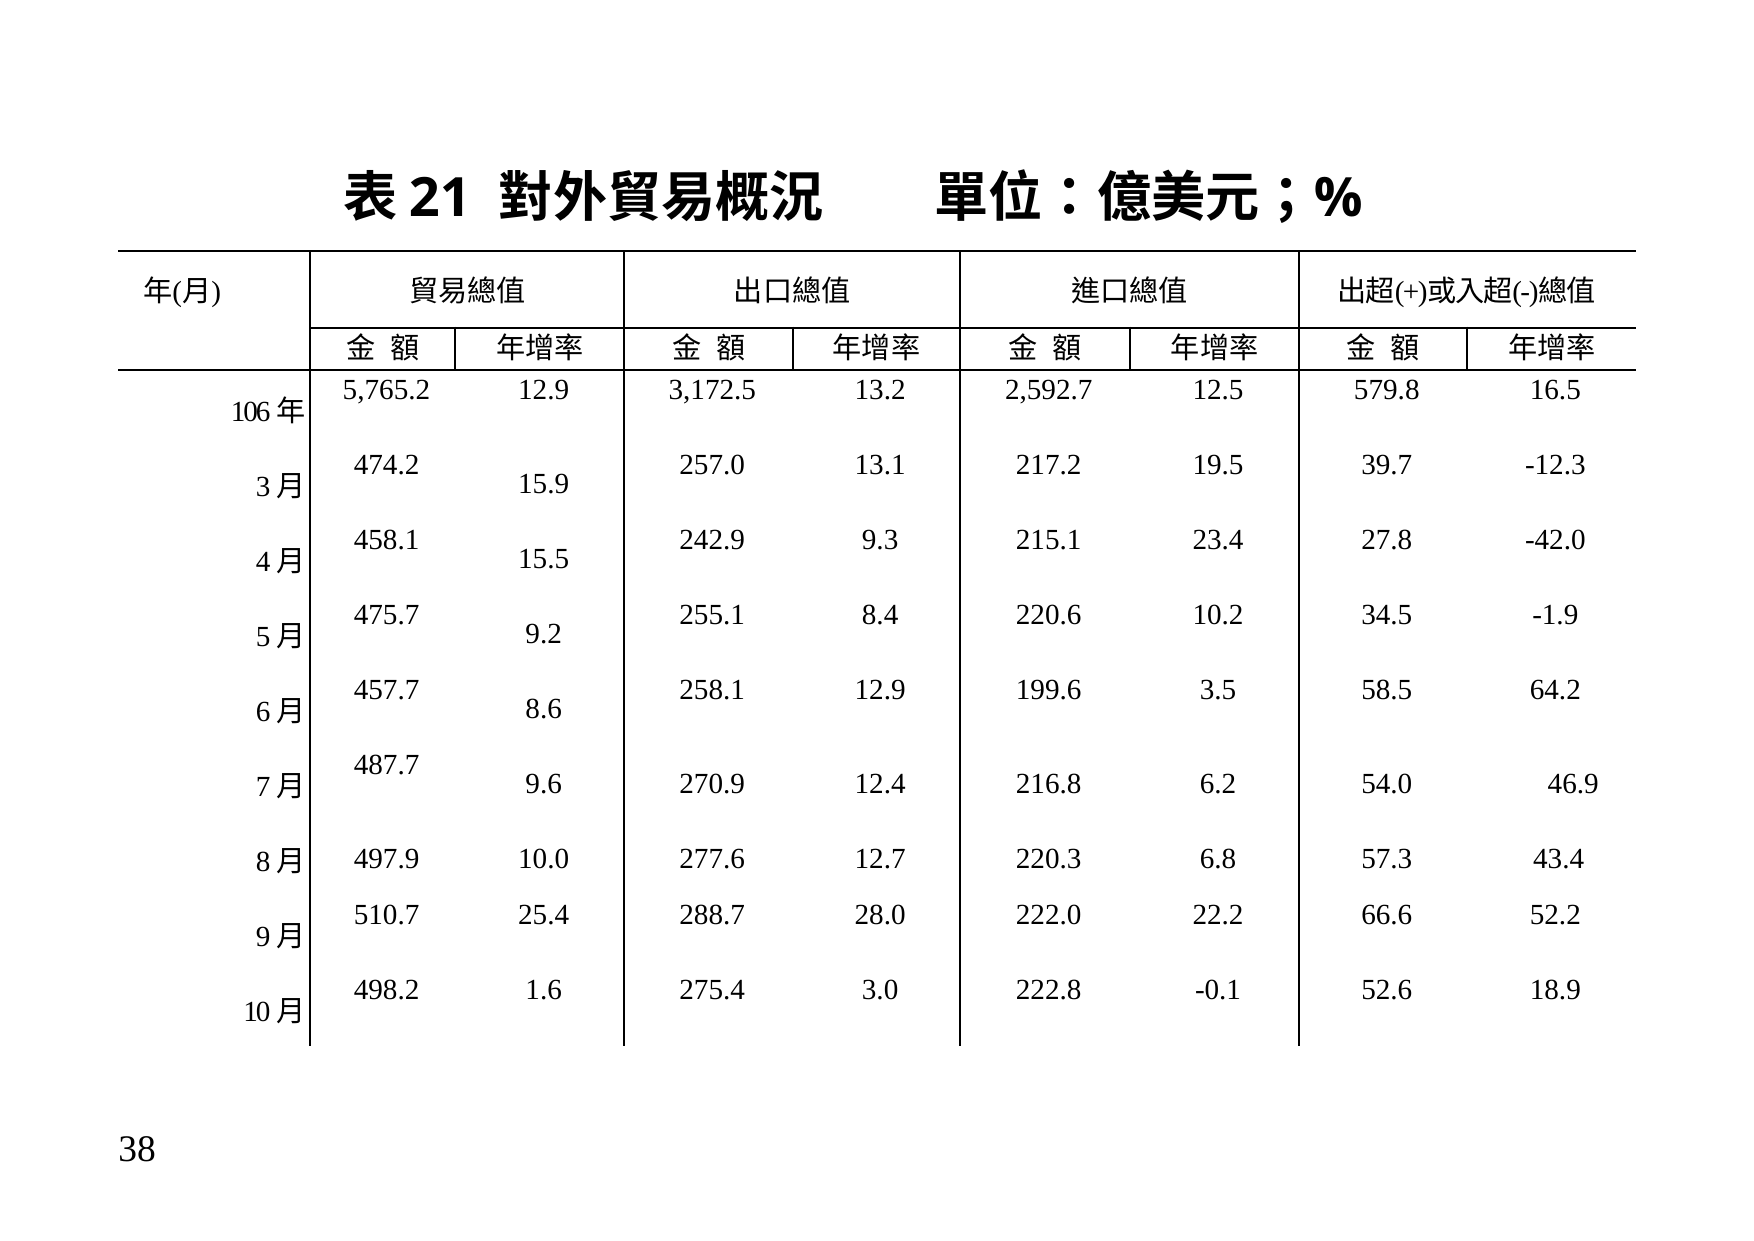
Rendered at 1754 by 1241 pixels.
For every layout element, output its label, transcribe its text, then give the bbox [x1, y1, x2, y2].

table_header 出超(+)或入超(-)總值 [1300, 252, 1636, 327]
table_cell 9.6 [455, 746, 623, 821]
table_cell 222.0 [961, 896, 1130, 971]
subtitle 表21 對外貿易概況 單位：億美元；% [118, 137, 1636, 249]
table_cell -1.9 [1467, 596, 1636, 671]
table_cell 106年 [118, 371, 309, 446]
table_cell 58.5 [1300, 671, 1467, 746]
table_cell 28.0 [793, 896, 959, 971]
table_cell 3.5 [1130, 671, 1298, 746]
table_cell 497.9 [311, 821, 455, 896]
table_cell 2,592.7 [961, 371, 1130, 446]
table_cell 9月 [118, 896, 309, 971]
table_cell 15.5 [455, 521, 623, 596]
table_cell 457.7 [311, 671, 455, 746]
table_cell 16.5 [1467, 371, 1636, 446]
table_cell 10月 [118, 971, 309, 1046]
table_cell 5月 [118, 596, 309, 671]
table_cell 215.1 [961, 521, 1130, 596]
table_cell -0.1 [1130, 971, 1298, 1046]
table_cell 6月 [118, 671, 309, 746]
table_cell 25.4 [455, 896, 623, 971]
table_cell 43.4 [1467, 821, 1636, 896]
table_cell 3月 [118, 446, 309, 521]
table_cell 5,765.2 [311, 371, 455, 446]
table_cell 年增率 [1468, 329, 1636, 369]
table_cell 19.5 [1130, 446, 1298, 521]
table_cell 3,172.5 [625, 371, 793, 446]
table_cell 255.1 [625, 596, 793, 671]
table_cell 64.2 [1467, 671, 1636, 746]
table_cell 年增率 [1131, 329, 1298, 369]
table_cell 3.0 [793, 971, 959, 1046]
table_cell 1.6 [455, 971, 623, 1046]
table_cell 年增率 [794, 329, 959, 369]
table_cell 10.2 [1130, 596, 1298, 671]
table_cell 10.0 [455, 821, 623, 896]
table_cell 6.8 [1130, 821, 1298, 896]
table_cell 13.2 [793, 371, 959, 446]
table_cell 52.2 [1467, 896, 1636, 971]
table_cell 216.8 [961, 746, 1130, 821]
table_cell 年增率 [456, 329, 623, 369]
table_cell 277.6 [625, 821, 793, 896]
table_cell 12.9 [455, 371, 623, 446]
table_cell 220.6 [961, 596, 1130, 671]
table_cell 4月 [118, 521, 309, 596]
table_cell 66.6 [1300, 896, 1467, 971]
table_cell 39.7 [1300, 446, 1467, 521]
table_cell 8.4 [793, 596, 959, 671]
table_cell 498.2 [311, 971, 455, 1046]
table_cell 475.7 [311, 596, 455, 671]
table_cell 18.9 [1467, 971, 1636, 1046]
table_header 貿易總值 [311, 252, 623, 327]
table_cell [118, 327, 309, 369]
table_cell -12.3 [1467, 446, 1636, 521]
table_cell 458.1 [311, 521, 455, 596]
table_header 年(月) [118, 252, 309, 327]
table_cell 199.6 [961, 671, 1130, 746]
table_cell 258.1 [625, 671, 793, 746]
table_cell 27.8 [1300, 521, 1467, 596]
table_cell 7月 [118, 746, 309, 821]
table_cell 242.9 [625, 521, 793, 596]
table_cell 22.2 [1130, 896, 1298, 971]
table_cell 487.7 [311, 746, 455, 821]
table_cell -42.0 [1467, 521, 1636, 596]
table_cell 222.8 [961, 971, 1130, 1046]
table_cell 23.4 [1130, 521, 1298, 596]
table_cell 510.7 [311, 896, 455, 971]
table_cell 15.9 [455, 446, 623, 521]
table_cell 46.9 [1467, 746, 1636, 821]
table_cell 474.2 [311, 446, 455, 521]
table_cell 52.6 [1300, 971, 1467, 1046]
table_cell 13.1 [793, 446, 959, 521]
table_cell 579.8 [1300, 371, 1467, 446]
table_cell 220.3 [961, 821, 1130, 896]
table_cell 288.7 [625, 896, 793, 971]
table_cell 57.3 [1300, 821, 1467, 896]
table_cell 275.4 [625, 971, 793, 1046]
table_cell 金 額 [961, 329, 1129, 369]
table_header 出口總值 [625, 252, 959, 327]
table_cell 金 額 [625, 329, 792, 369]
table_cell 金 額 [311, 329, 454, 369]
table_cell 270.9 [625, 746, 793, 821]
table_cell 12.9 [793, 671, 959, 746]
table_cell 34.5 [1300, 596, 1467, 671]
table_cell 金 額 [1300, 329, 1466, 369]
table_cell 8.6 [455, 671, 623, 746]
table_cell 257.0 [625, 446, 793, 521]
table_cell 9.3 [793, 521, 959, 596]
table_cell 12.5 [1130, 371, 1298, 446]
table_cell 12.4 [793, 746, 959, 821]
table_cell 12.7 [793, 821, 959, 896]
table_cell 54.0 [1300, 746, 1467, 821]
table_cell 217.2 [961, 446, 1130, 521]
table_header 進口總值 [961, 252, 1298, 327]
table_cell 9.2 [455, 596, 623, 671]
table_cell 8月 [118, 821, 309, 896]
table_cell 6.2 [1130, 746, 1298, 821]
